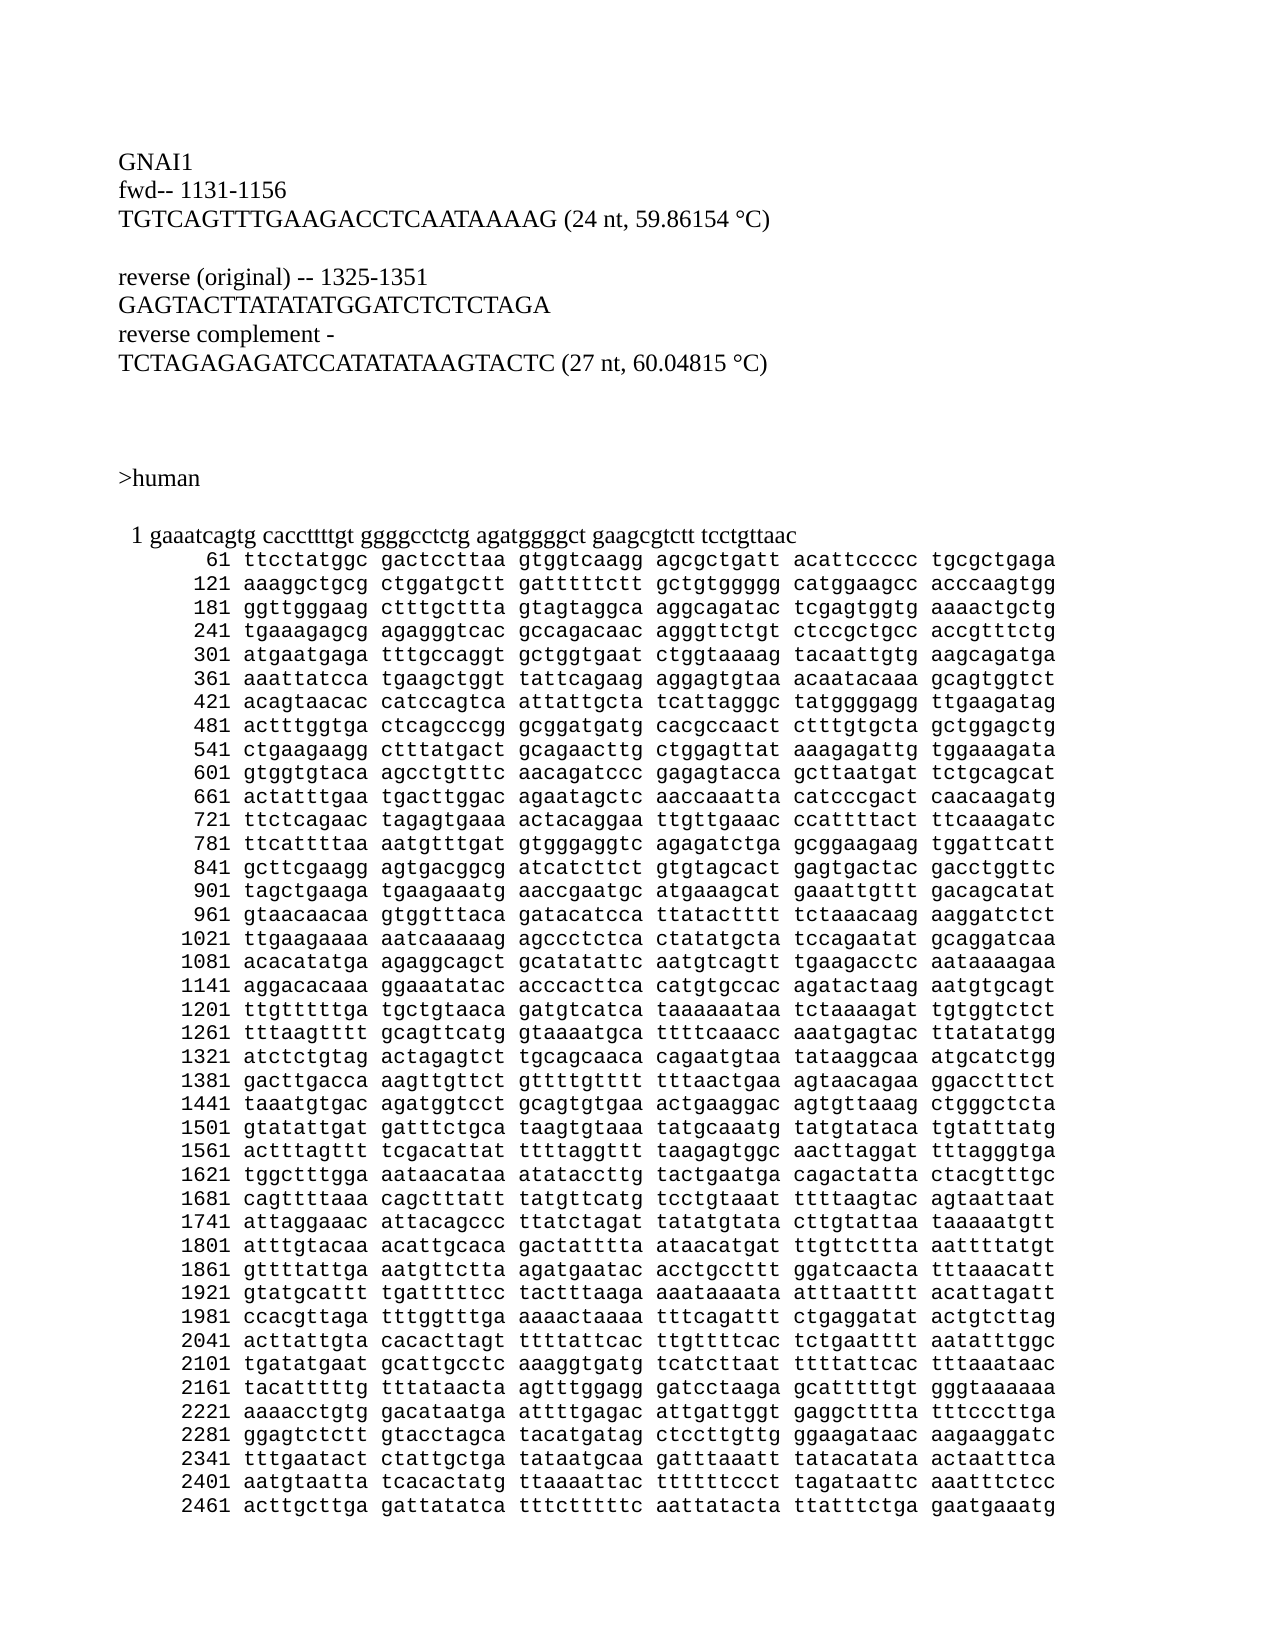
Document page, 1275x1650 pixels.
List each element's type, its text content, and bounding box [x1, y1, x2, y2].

text 1081 acacatatga agaggcagct gcatatattc aatgtcagtt tgaagacctc aataaaagaa [118, 951, 1157, 975]
text 1201 ttgtttttga tgctgtaaca gatgtcatca taaaaaataa tctaaaagat tgtggtctct [118, 999, 1157, 1022]
text 421 acagtaacac catccagtca attattgcta tcattagggc tatggggagg ttgaagatag [118, 691, 1157, 715]
text 61 ttcctatggc gactccttaa gtggtcaagg agcgctgatt acattccccc tgcgctgaga [118, 549, 1157, 573]
text 2401 aatgtaatta tcacactatg ttaaaattac ttttttccct tagataattc aaatttctcc [118, 1472, 1157, 1495]
text 2461 acttgcttga gattatatca tttctttttc aattatacta ttatttctga gaatgaaatg [118, 1495, 1157, 1519]
text 1021 ttgaagaaaa aatcaaaaag agccctctca ctatatgcta tccagaatat gcaggatcaa [118, 928, 1157, 951]
text 1621 tggctttgga aataacataa atataccttg tactgaatga cagactatta ctacgtttgc [118, 1164, 1157, 1188]
text GAGTACTTATATATGGATCTCTCTAGA [118, 291, 1157, 319]
text 2341 tttgaatact ctattgctga tataatgcaa gatttaaatt tatacatata actaatttca [118, 1448, 1157, 1472]
text 2101 tgatatgaat gcattgcctc aaaggtgatg tcatcttaat ttttattcac tttaaataac [118, 1353, 1157, 1377]
text 661 actatttgaa tgacttggac agaatagctc aaccaaatta catcccgact caacaagatg [118, 786, 1157, 809]
text 301 atgaatgaga tttgccaggt gctggtgaat ctggtaaaag tacaattgtg aagcagatga [118, 644, 1157, 668]
text 1261 tttaagtttt gcagttcatg gtaaaatgca ttttcaaacc aaatgagtac ttatatatgg [118, 1022, 1157, 1046]
text 1981 ccacgttaga tttggtttga aaaactaaaa tttcagattt ctgaggatat actgtcttag [118, 1306, 1157, 1330]
text 541 ctgaagaagg ctttatgact gcagaacttg ctggagttat aaagagattg tggaaagata [118, 738, 1157, 762]
text 1561 actttagttt tcgacattat ttttaggttt taagagtggc aacttaggat tttagggtga [118, 1141, 1157, 1164]
text 961 gtaacaacaa gtggtttaca gatacatcca ttatactttt tctaaacaag aaggatctct [118, 904, 1157, 928]
text 2161 tacatttttg tttataacta agtttggagg gatcctaaga gcatttttgt gggtaaaaaa [118, 1377, 1157, 1401]
text >human [118, 463, 1157, 492]
text 1921 gtatgcattt tgatttttcc tactttaaga aaataaaata atttaatttt acattagatt [118, 1282, 1157, 1306]
text 361 aaattatcca tgaagctggt tattcagaag aggagtgtaa acaatacaaa gcagtggtct [118, 668, 1157, 691]
text 721 ttctcagaac tagagtgaaa actacaggaa ttgttgaaac ccattttact ttcaaagatc [118, 809, 1157, 833]
text 1741 attaggaaac attacagccc ttatctagat tatatgtata cttgtattaa taaaaatgtt [118, 1211, 1157, 1235]
text 601 gtggtgtaca agcctgtttc aacagatccc gagagtacca gcttaatgat tctgcagcat [118, 762, 1157, 786]
text 1141 aggacacaaa ggaaatatac acccacttca catgtgccac agatactaag aatgtgcagt [118, 975, 1157, 999]
text 1381 gacttgacca aagttgttct gttttgtttt tttaactgaa agtaacagaa ggacctttct [118, 1069, 1157, 1093]
text reverse (original) -- 1325-1351 [118, 262, 1157, 291]
text 2281 ggagtctctt gtacctagca tacatgatag ctccttgttg ggaagataac aagaaggatc [118, 1424, 1157, 1448]
text 901 tagctgaaga tgaagaaatg aaccgaatgc atgaaagcat gaaattgttt gacagcatat [118, 880, 1157, 904]
text GNAI1 [118, 147, 1157, 176]
text 1681 cagttttaaa cagctttatt tatgttcatg tcctgtaaat ttttaagtac agtaattaat [118, 1188, 1157, 1211]
text TCTAGAGAGATCCATATATAAGTACTC (27 nt, 60.04815 °C) [118, 348, 1157, 377]
text 1501 gtatattgat gatttctgca taagtgtaaa tatgcaaatg tatgtataca tgtatttatg [118, 1117, 1157, 1141]
text 1 gaaatcagtg caccttttgt ggggcctctg agatggggct gaagcgtctt tcctgttaac [118, 521, 1157, 549]
text 2041 acttattgta cacacttagt ttttattcac ttgttttcac tctgaatttt aatatttggc [118, 1330, 1157, 1353]
text 781 ttcattttaa aatgtttgat gtgggaggtc agagatctga gcggaagaag tggattcatt [118, 833, 1157, 857]
text 241 tgaaagagcg agagggtcac gccagacaac agggttctgt ctccgctgcc accgtttctg [118, 620, 1157, 644]
text reverse complement - [118, 319, 1157, 348]
text 1801 atttgtacaa acattgcaca gactatttta ataacatgat ttgttcttta aattttatgt [118, 1235, 1157, 1259]
text 841 gcttcgaagg agtgacggcg atcatcttct gtgtagcact gagtgactac gacctggttc [118, 857, 1157, 880]
text TGTCAGTTTGAAGACCTCAATAAAAG (24 nt, 59.86154 °C) [118, 204, 1157, 233]
text 1441 taaatgtgac agatggtcct gcagtgtgaa actgaaggac agtgttaaag ctgggctcta [118, 1093, 1157, 1117]
text 121 aaaggctgcg ctggatgctt gatttttctt gctgtggggg catggaagcc acccaagtgg [118, 573, 1157, 597]
text 1321 atctctgtag actagagtct tgcagcaaca cagaatgtaa tataaggcaa atgcatctgg [118, 1046, 1157, 1069]
text 181 ggttgggaag ctttgcttta gtagtaggca aggcagatac tcgagtggtg aaaactgctg [118, 597, 1157, 620]
text 1861 gttttattga aatgttctta agatgaatac acctgccttt ggatcaacta tttaaacatt [118, 1259, 1157, 1282]
text 2221 aaaacctgtg gacataatga attttgagac attgattggt gaggctttta tttcccttga [118, 1401, 1157, 1424]
text 481 actttggtga ctcagcccgg gcggatgatg cacgccaact ctttgtgcta gctggagctg [118, 715, 1157, 738]
text fwd-- 1131-1156 [118, 176, 1157, 204]
